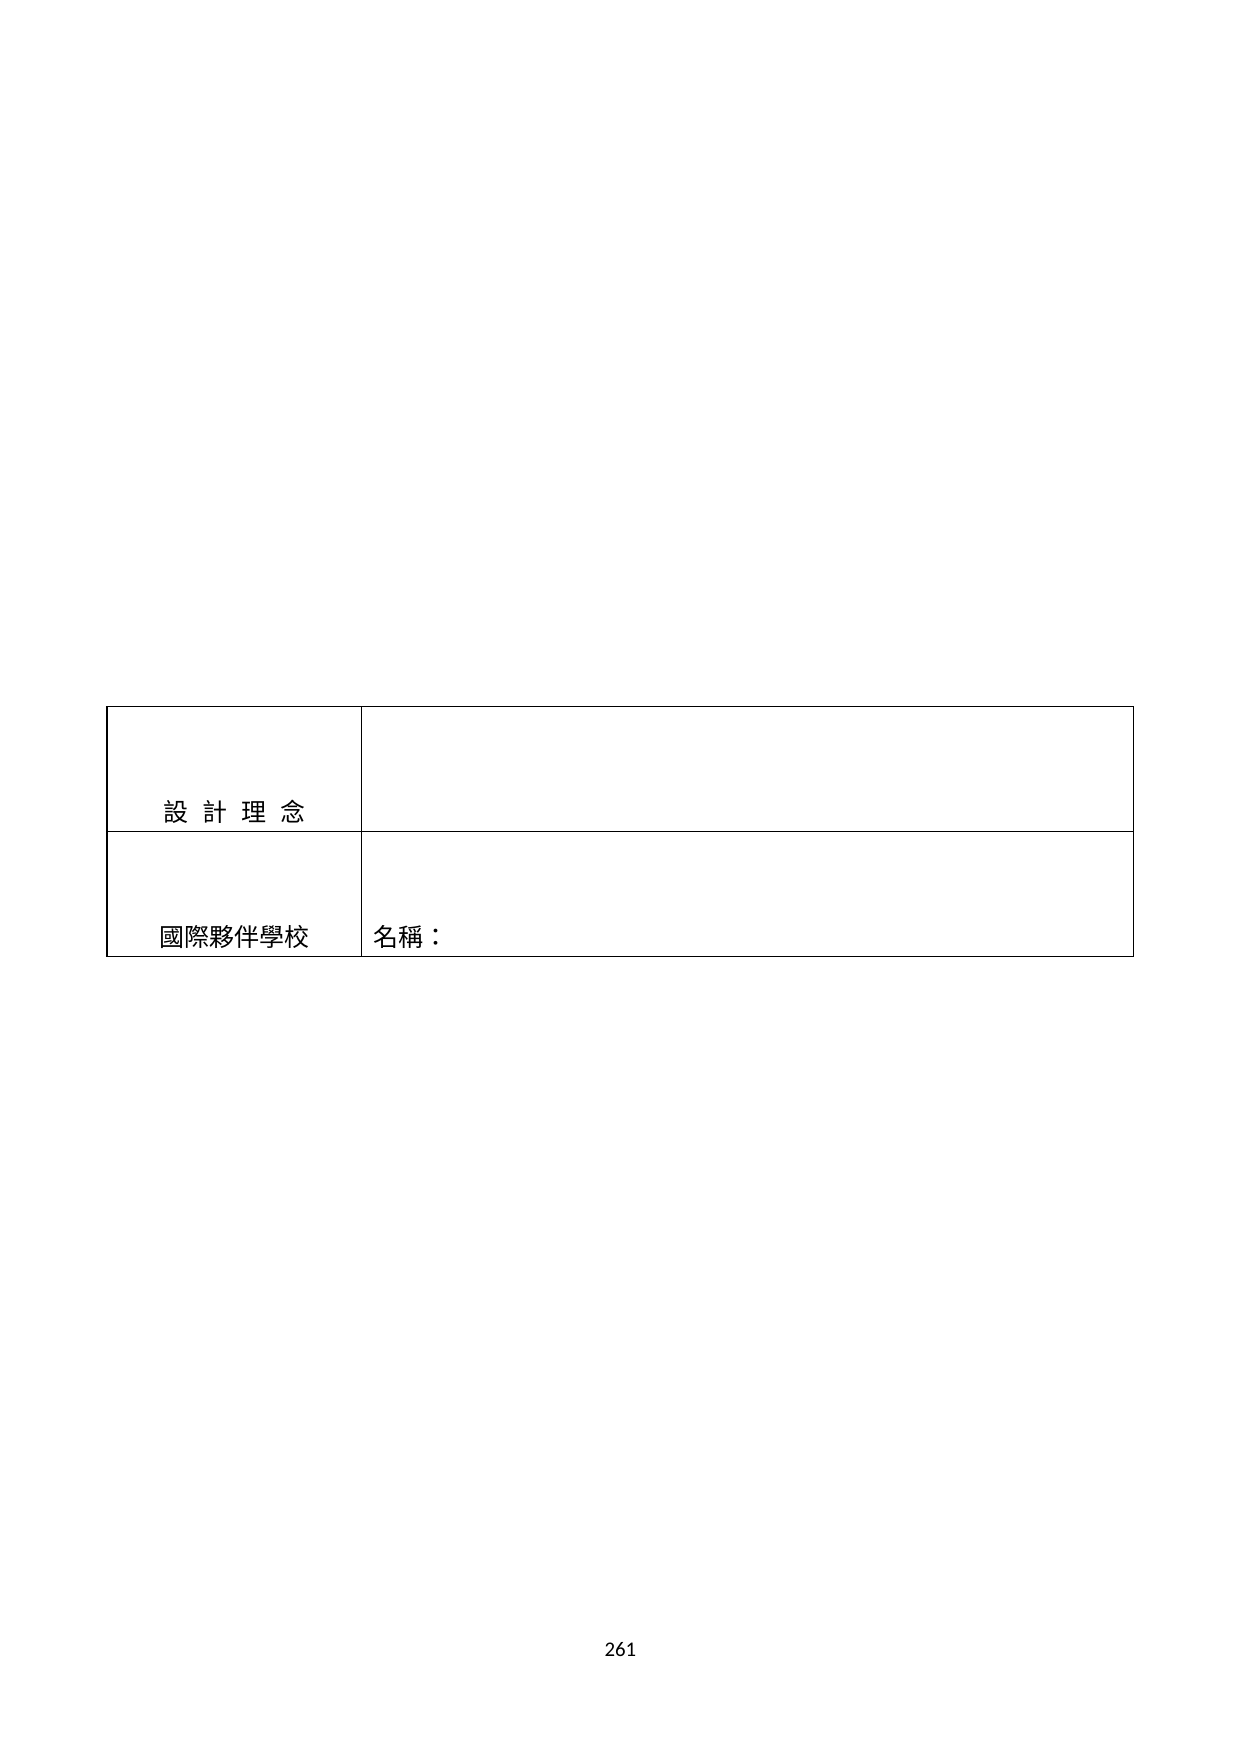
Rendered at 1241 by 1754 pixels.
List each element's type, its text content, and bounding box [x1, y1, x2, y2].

table_cell 名稱： [362, 832, 1133, 956]
table_cell 國際夥伴學校 [108, 832, 361, 956]
table_cell [362, 707, 1133, 831]
table_cell 設計理念 [108, 707, 361, 831]
